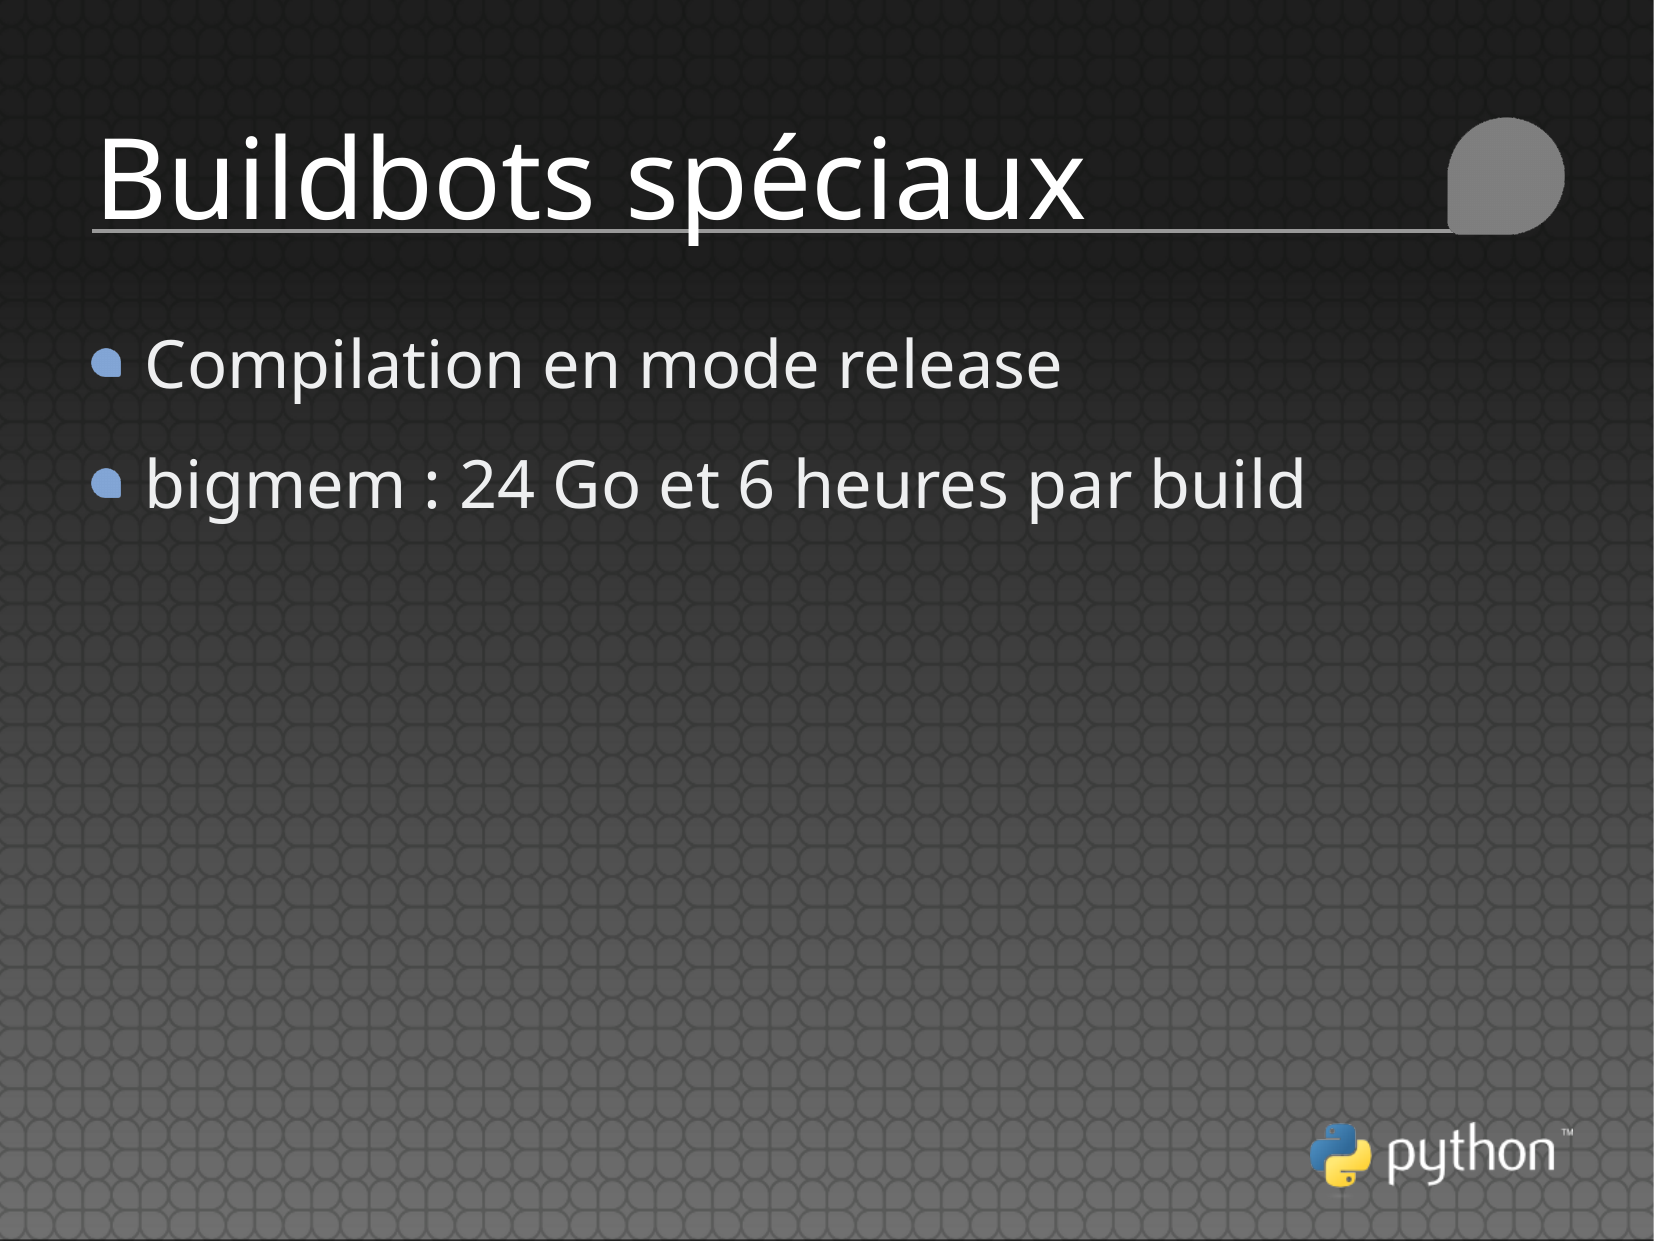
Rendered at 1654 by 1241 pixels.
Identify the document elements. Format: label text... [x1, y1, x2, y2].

list Compilation en mode release bigmem : 24 Go et 6 heures par build [74, 196, 1563, 1001]
picture [0, 0, 1654, 1241]
title Buildbots spéciaux [94, 100, 1426, 251]
